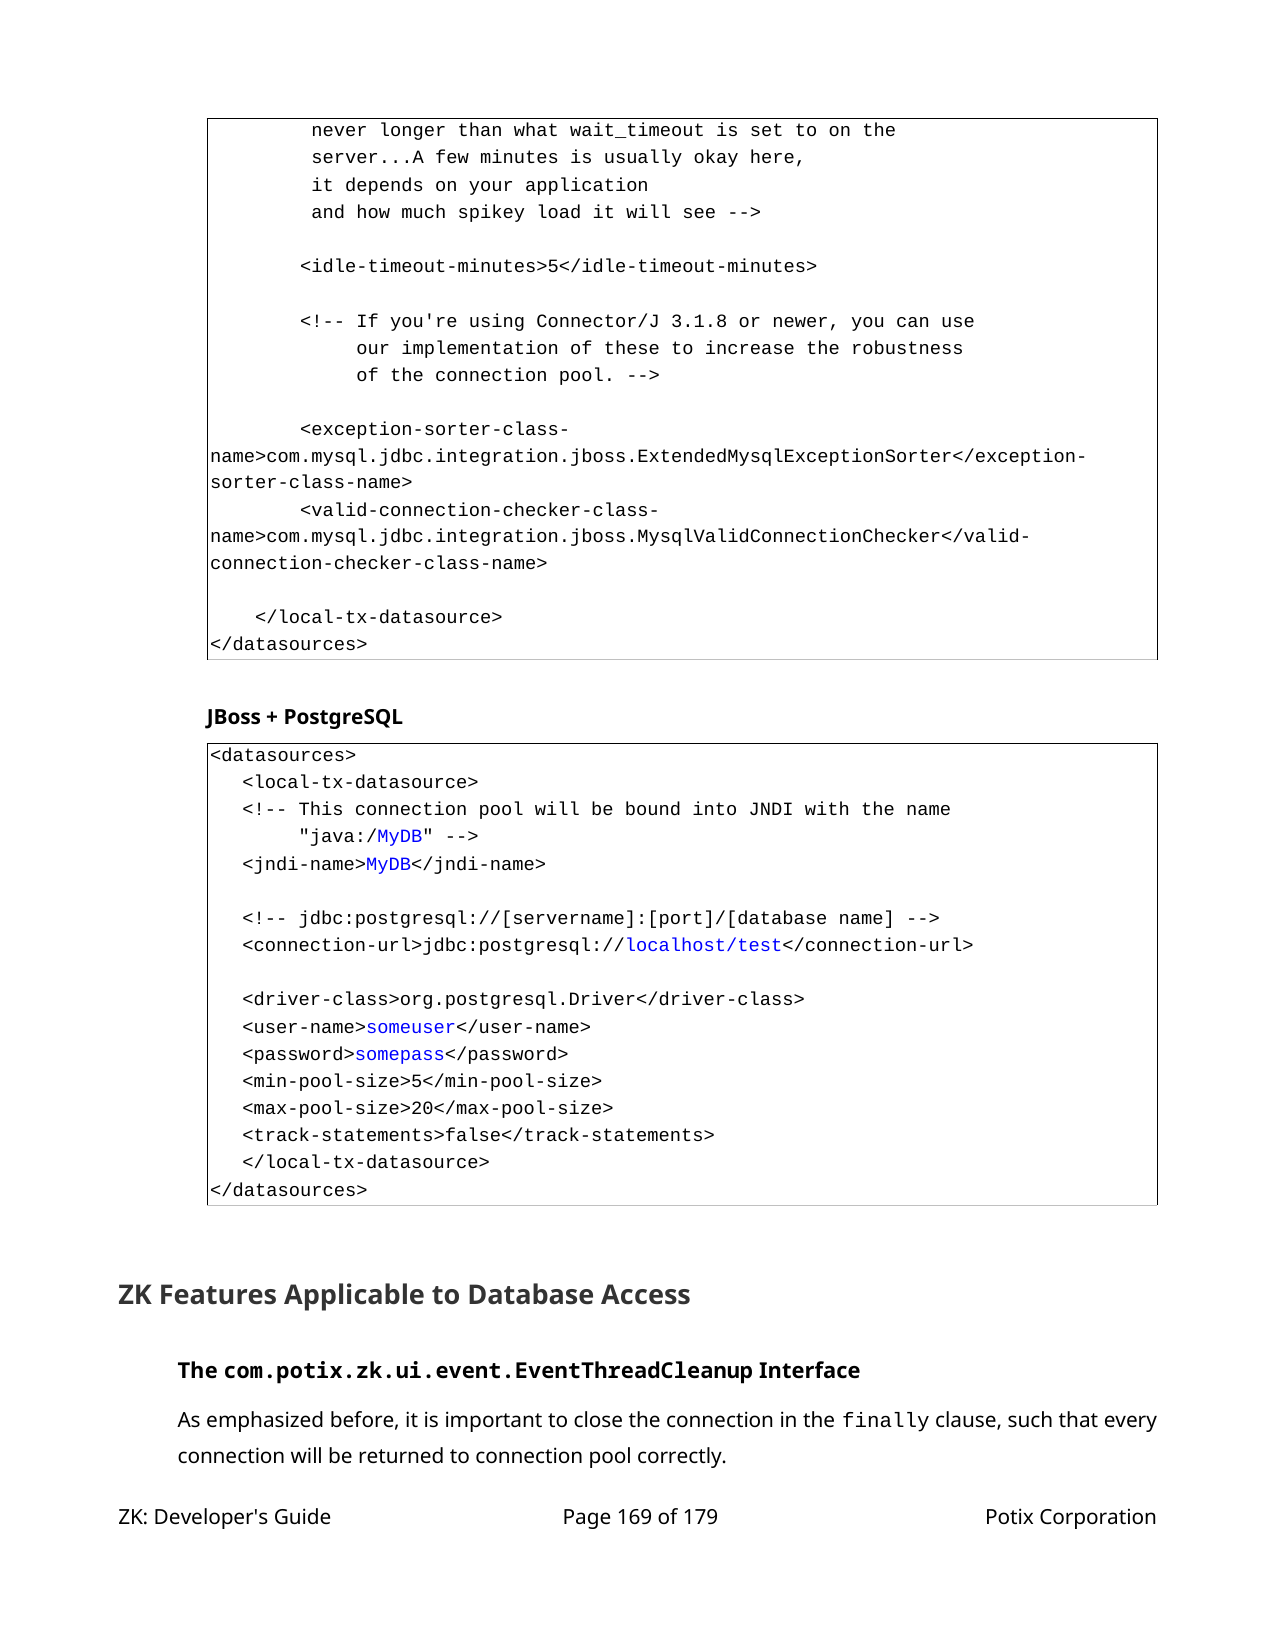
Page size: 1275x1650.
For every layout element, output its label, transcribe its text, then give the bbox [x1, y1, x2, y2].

text server...A few minutes is usually okay here, [208, 145, 1157, 169]
text <jndi-name>MyDB</jndi-name> [208, 851, 1157, 876]
text <track-statements>false</track-statements> [208, 1123, 1157, 1147]
text never longer than what wait_timeout is set to on the [208, 119, 1157, 142]
text <local-tx-datasource> [208, 770, 1157, 794]
text </datasources> [208, 1178, 1157, 1205]
text <connection-url>jdbc:postgresql://localhost/test</connection-url> [208, 933, 1157, 957]
text <!-- jdbc:postgresql://[servername]:[port]/[database name] --> [208, 906, 1157, 930]
text <driver-class>org.postgresql.Driver</driver-class> [208, 987, 1157, 1012]
text </local-tx-datasource> [208, 1150, 1157, 1175]
subtitle JBoss + PostgreSQL [207, 702, 1157, 730]
subtitle ZK Features Applicable to Database Access [118, 1276, 1157, 1312]
subtitle The com.potix.zk.ui.event.EventThreadCleanup Interface [177, 1355, 1157, 1385]
text "java:/MyDB" --> [208, 824, 1157, 848]
text <exception-sorter-class-name>com.mysql.jdbc.integration.jboss.ExtendedMysqlExceptionSorter</exception-sorter-class-name> [208, 417, 1157, 494]
text <idle-timeout-minutes>5</idle-timeout-minutes> [208, 254, 1157, 278]
text </datasources> [208, 632, 1157, 659]
text As emphasized before, it is important to close the connection in the finally clause, such that every connection will be returned to connection pool correctly. [177, 1406, 1157, 1469]
text <!-- This connection pool will be bound into JNDI with the name [208, 797, 1157, 821]
text our implementation of these to increase the robustness [208, 336, 1157, 360]
text <password>somepass</password> [208, 1042, 1157, 1066]
text it depends on your application [208, 172, 1157, 197]
text <user-name>someuser</user-name> [208, 1014, 1157, 1039]
text <!-- If you're using Connector/J 3.1.8 or newer, you can use [208, 308, 1157, 333]
text <datasources> [208, 744, 1157, 767]
text <valid-connection-checker-class-name>com.mysql.jdbc.integration.jboss.MysqlValidConnectionChecker</valid-connection-checker-class-name> [208, 497, 1157, 575]
text </local-tx-datasource> [208, 605, 1157, 629]
text and how much spikey load it will see --> [208, 200, 1157, 224]
text of the connection pool. --> [208, 363, 1157, 387]
text <max-pool-size>20</max-pool-size> [208, 1096, 1157, 1120]
text <min-pool-size>5</min-pool-size> [208, 1069, 1157, 1093]
